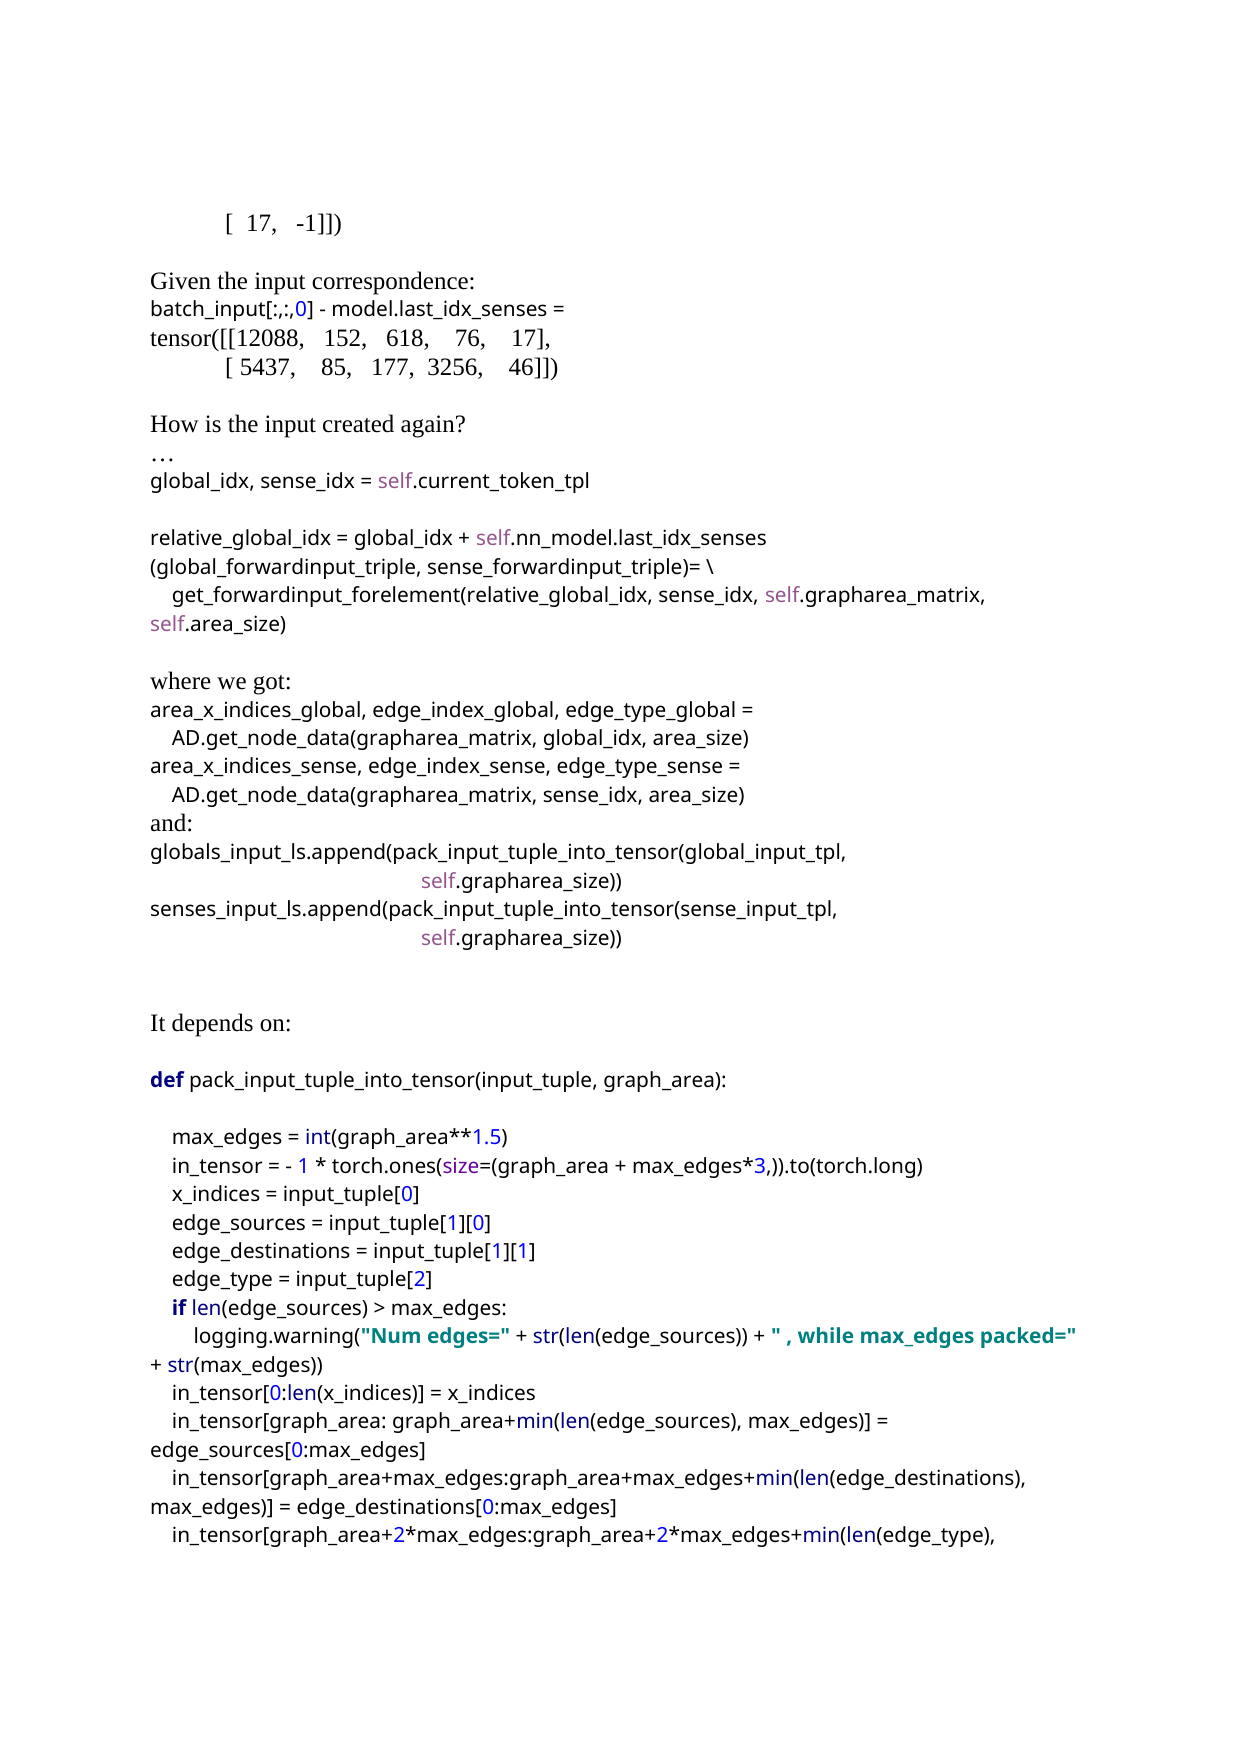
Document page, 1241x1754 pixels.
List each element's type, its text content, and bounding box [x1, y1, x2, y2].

text globals_input_ls.append(pack_input_tuple_into_tensor(global_input_tpl, self.grapharea_size)) senses_input_ls.append(pack_input_tuple_into_tensor(sense_input_tpl, self.grapharea_size)) [150, 837, 1090, 951]
text … [150, 438, 1090, 467]
text where we got: [150, 666, 1090, 695]
text It depends on: [150, 1008, 1090, 1037]
text area_x_indices_sense, edge_index_sense, edge_type_sense = AD.get_node_data(grapharea_matrix, sense_idx, area_size) [150, 752, 1090, 808]
text and: [150, 808, 1090, 837]
text How is the input created again? [150, 409, 1090, 438]
text tensor([[12088, 152, 618, 76, 17], [150, 323, 1090, 352]
text def pack_input_tuple_into_tensor(input_tuple, graph_area): max_edges = int(graph_area**1.5) in_tensor = - 1 * torch.ones(size=(graph_area + max_edges*3,)).to(torch.long) x_indices = input_tuple[0] edge_sources = input_tuple[1][0] edge_destinations = input_tuple[1][1] edge_type = input_tuple[2] if len(edge_sources) > max_edges: logging.warning("Num edges=" + str(len(edge_sources)) + " , while max_edges packed=" + str(max_edges)) in_tensor[0:len(x_indices)] = x_indices in_tensor[graph_area: graph_area+min(len(edge_sources), max_edges)] = edge_sources[0:max_edges] in_tensor[graph_area+max_edges:graph_area+max_edges+min(len(edge_destinations), max_edges)] = edge_destinations[0:max_edges] in_tensor[graph_area+2*max_edges:graph_area+2*max_edges+min(len(edge_type), [150, 1065, 1090, 1549]
text [ 5437, 85, 177, 3256, 46]]) [150, 352, 1090, 380]
text area_x_indices_global, edge_index_global, edge_type_global = AD.get_node_data(grapharea_matrix, global_idx, area_size) [150, 695, 1090, 752]
text global_idx, sense_idx = self.current_token_tpl relative_global_idx = global_idx + self.nn_model.last_idx_senses (global_forwardinput_triple, sense_forwardinput_triple)= \ get_forwardinput_forelement(relative_global_idx, sense_idx, self.grapharea_matrix, self.area_size) [150, 467, 1090, 637]
text Given the input correspondence: [150, 266, 1090, 294]
text batch_input[:,:,0] - model.last_idx_senses = [150, 294, 1090, 323]
text [ 17, -1]]) [150, 208, 1090, 237]
